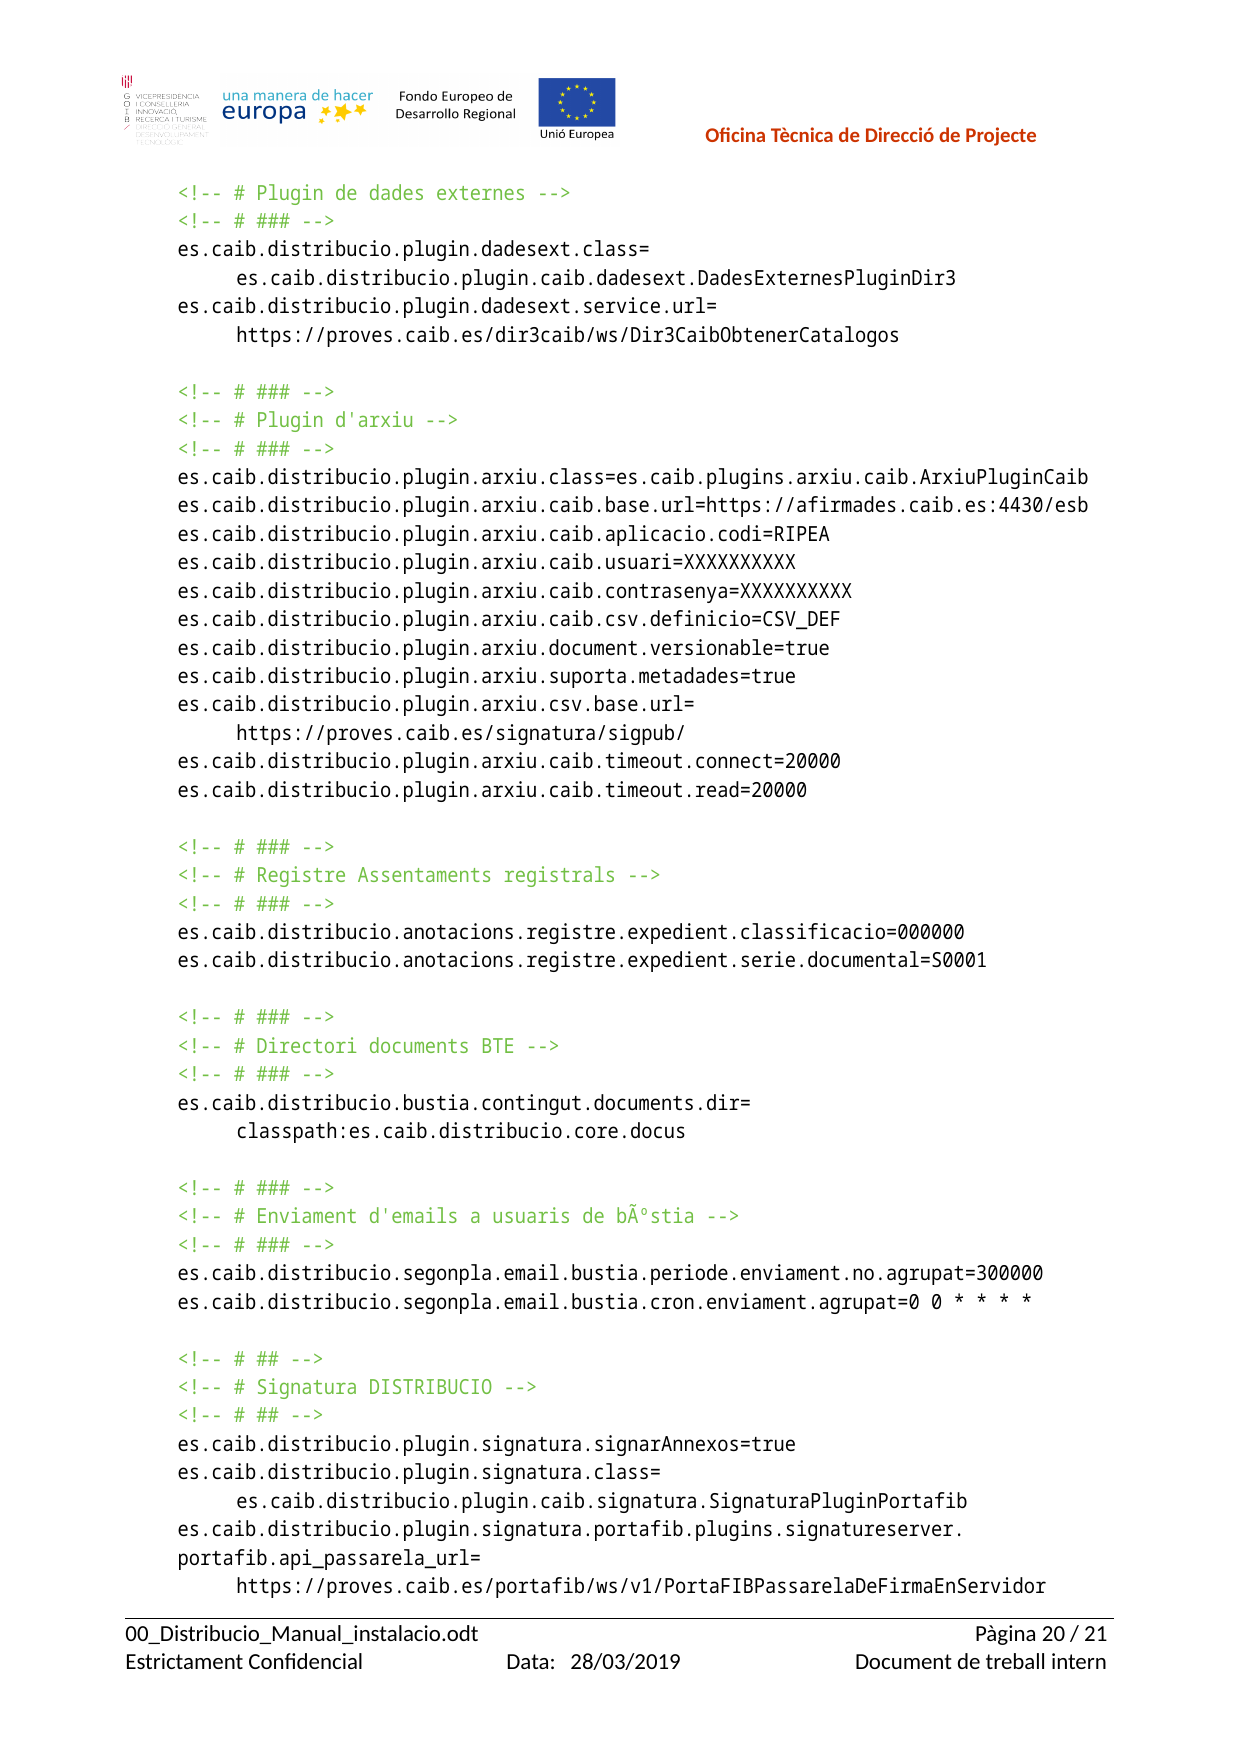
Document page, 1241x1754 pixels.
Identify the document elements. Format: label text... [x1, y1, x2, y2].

text es.caib.distribucio.plugin.arxiu.document.versionable=true [118, 633, 1122, 661]
text es.caib.distribucio.plugin.signatura.signarAnnexos=true [118, 1429, 1122, 1457]
text https://proves.caib.es/signatura/sigpub/ [118, 718, 1122, 746]
text es.caib.distribucio.plugin.arxiu.suporta.metadades=true [118, 661, 1122, 689]
text <!-- # ### --> [118, 1173, 1122, 1201]
text es.caib.distribucio.plugin.dadesext.class= [118, 234, 1122, 263]
text <!-- # Plugin d'arxiu --> [118, 405, 1122, 434]
text classpath:es.caib.distribucio.core.docus [118, 1116, 1122, 1144]
text es.caib.distribucio.anotacions.registre.expedient.serie.documental=S0001 [118, 946, 1122, 974]
text https://proves.caib.es/portafib/ws/v1/PortaFIBPassarelaDeFirmaEnServidor [118, 1571, 1122, 1599]
text es.caib.distribucio.plugin.signatura.class= [118, 1457, 1122, 1486]
text es.caib.distribucio.plugin.dadesext.service.url= [118, 291, 1122, 320]
text es.caib.distribucio.plugin.arxiu.caib.base.url=https://afirmades.caib.es:4430/esb [118, 491, 1122, 519]
text es.caib.distribucio.plugin.arxiu.csv.base.url= [118, 689, 1122, 718]
text <!-- # Plugin de dades externes --> [118, 178, 1122, 206]
text <!-- # Registre Assentaments registrals --> [118, 860, 1122, 889]
text es.caib.distribucio.plugin.arxiu.caib.usuari=XXXXXXXXXX [118, 547, 1122, 576]
text <!-- # ### --> [118, 206, 1122, 234]
text es.caib.distribucio.plugin.arxiu.caib.timeout.read=20000 [118, 775, 1122, 803]
text <!-- # ### --> [118, 434, 1122, 462]
text es.caib.distribucio.plugin.signatura.portafib.plugins.signatureserver. [118, 1514, 1122, 1543]
text <!-- # ## --> [118, 1344, 1122, 1372]
text <!-- # ### --> [118, 889, 1122, 917]
text es.caib.distribucio.plugin.arxiu.caib.csv.definicio=CSV_DEF [118, 604, 1122, 633]
text <!-- # Enviament d'emails a usuaris de bÃºstia --> [118, 1201, 1122, 1230]
text <!-- # ### --> [118, 1002, 1122, 1031]
picture [118, 73, 213, 147]
text <!-- # ### --> [118, 1059, 1122, 1088]
picture [219, 73, 621, 147]
text <!-- # Signatura DISTRIBUCIO --> [118, 1372, 1122, 1401]
text <!-- # ### --> [118, 377, 1122, 405]
text es.caib.distribucio.plugin.arxiu.caib.aplicacio.codi=RIPEA [118, 519, 1122, 547]
text es.caib.distribucio.segonpla.email.bustia.periode.enviament.no.agrupat=300000 [118, 1258, 1122, 1287]
text <!-- # ## --> [118, 1401, 1122, 1429]
text <!-- # Directori documents BTE --> [118, 1031, 1122, 1059]
text es.caib.distribucio.bustia.contingut.documents.dir= [118, 1088, 1122, 1116]
text es.caib.distribucio.plugin.arxiu.caib.contrasenya=XXXXXXXXXX [118, 576, 1122, 604]
text <!-- # ### --> [118, 832, 1122, 860]
text es.caib.distribucio.plugin.arxiu.class=es.caib.plugins.arxiu.caib.ArxiuPluginCaib [118, 462, 1122, 491]
text es.caib.distribucio.segonpla.email.bustia.cron.enviament.agrupat=0 0 * * * * [118, 1287, 1122, 1315]
text es.caib.distribucio.anotacions.registre.expedient.classificacio=000000 [118, 917, 1122, 946]
text portafib.api_passarela_url= [118, 1543, 1122, 1571]
text https://proves.caib.es/dir3caib/ws/Dir3CaibObtenerCatalogos [118, 320, 1122, 348]
text es.caib.distribucio.plugin.arxiu.caib.timeout.connect=20000 [118, 746, 1122, 775]
text <!-- # ### --> [118, 1230, 1122, 1258]
text es.caib.distribucio.plugin.caib.signatura.SignaturaPluginPortafib [118, 1486, 1122, 1514]
text es.caib.distribucio.plugin.caib.dadesext.DadesExternesPluginDir3 [118, 263, 1122, 291]
